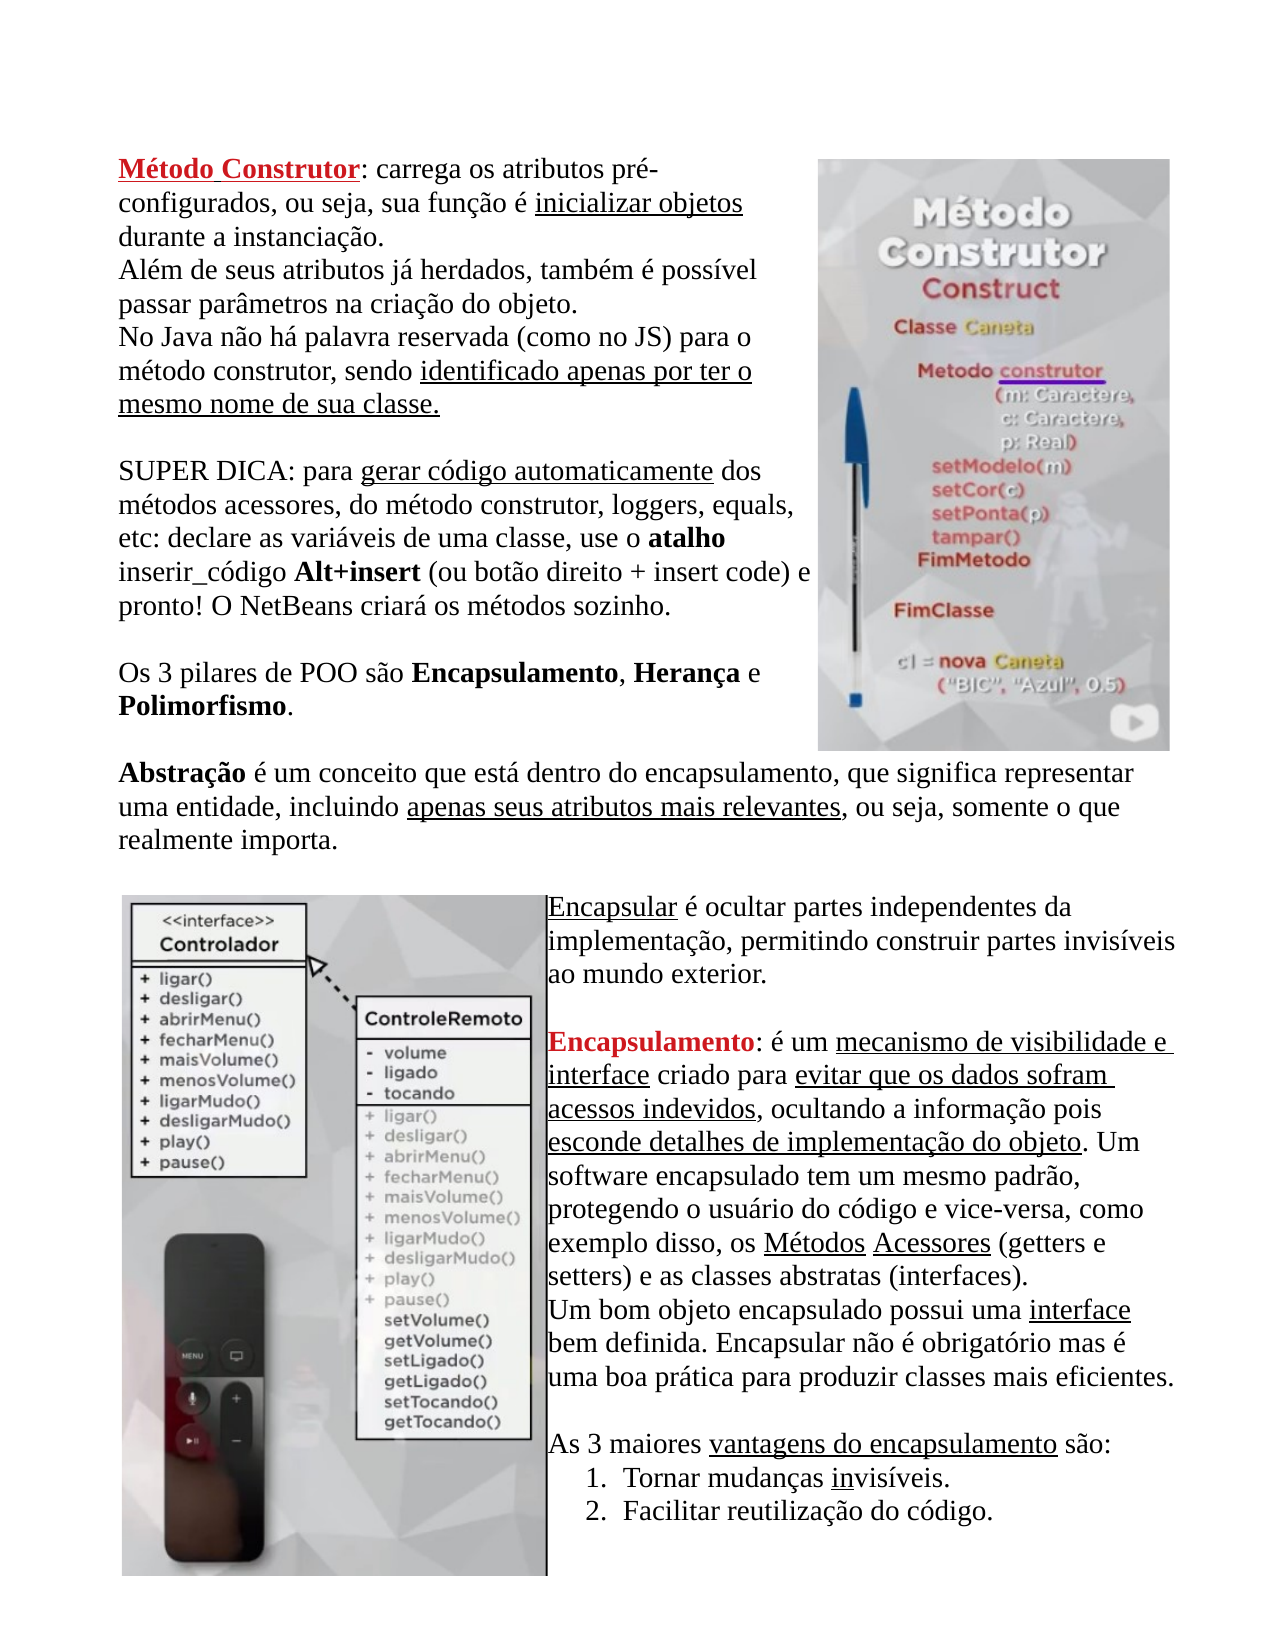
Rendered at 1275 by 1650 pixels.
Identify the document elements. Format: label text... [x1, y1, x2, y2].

picture [121, 895, 548, 1576]
list Tornar mudanças invisíveis. [548, 1460, 1157, 1493]
text Encapsular é ocultar partes independentes da implementação, permitindo construir partes invisíveis ao mundo exterior. [118, 889, 1181, 990]
text Encapsulamento: é um mecanismo de visibilidade e interface criado para evitar que os dados sofram acessos indevidos, ocultando a informação pois esconde detalhes de implementação do objeto. Um software encapsulado tem um mesmo padrão, protegendo o usuário do código e vice-versa, como exemplo disso, os Métodos Acessores (getters e setters) e as classes abstratas (interfaces). [548, 1024, 1181, 1292]
list Facilitar reutilização do código. [548, 1493, 1157, 1527]
text Método Construtor: carrega os atributos pré-configurados, ou seja, sua função é inicializar objetos durante a instanciação. [118, 152, 1157, 252]
text As 3 maiores vantagens do encapsulamento são: [548, 1426, 1181, 1460]
text SUPER DICA: para gerar código automaticamente dos métodos acessores, do método construtor, loggers, equals, etc: declare as variáveis de uma classe, use o atalho inserir_código Alt+insert (ou botão direito + insert code) e pronto! O NetBeans criará os métodos sozinho. [118, 453, 817, 621]
picture [817, 159, 1170, 751]
text Além de seus atributos já herdados, também é possível passar parâmetros na criação do objeto. [118, 252, 817, 319]
text Um bom objeto encapsulado possui uma interface bem definida. Encapsular não é obrigatório mas é uma boa prática para produzir classes mais eficientes. [548, 1292, 1181, 1393]
text No Java não há palavra reservada (como no JS) para o método construtor, sendo identificado apenas por ter o mesmo nome de sua classe. [118, 319, 817, 420]
text Os 3 pilares de POO são Encapsulamento, Herança e Polimorfismo. [118, 655, 817, 722]
text [1170, 453, 1204, 621]
text Abstração é um conceito que está dentro do encapsulamento, que significa representar uma entidade, incluindo apenas seus atributos mais relevantes, ou seja, somente o que realmente importa. [118, 755, 1181, 856]
